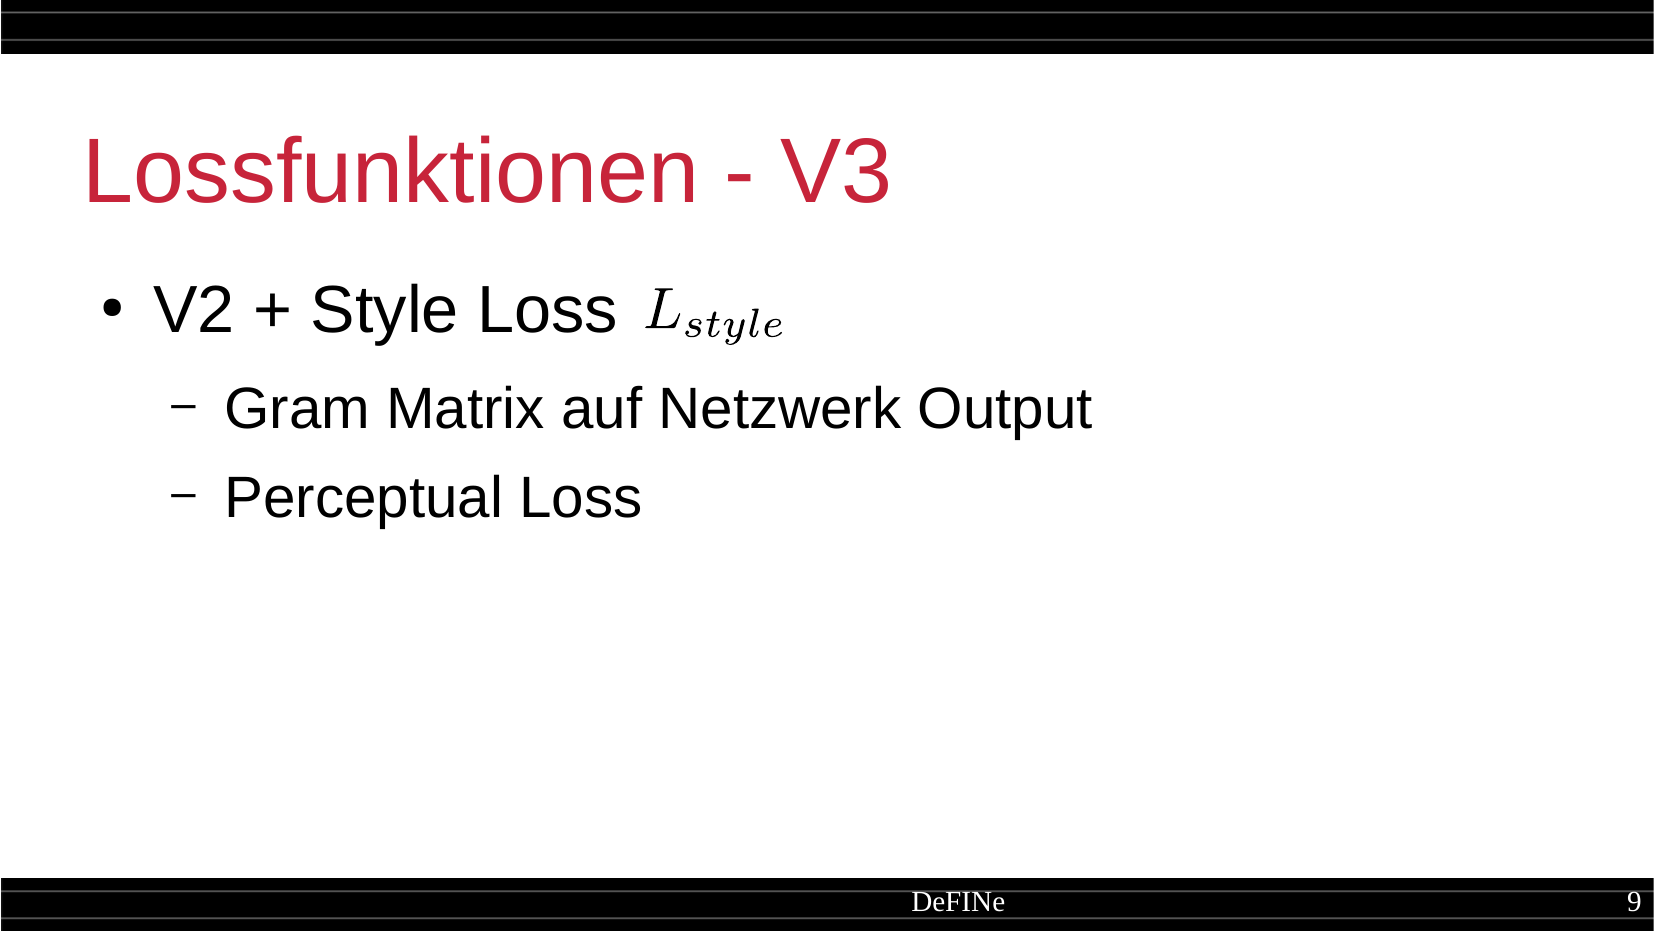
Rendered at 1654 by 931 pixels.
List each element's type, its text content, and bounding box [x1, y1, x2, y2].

list V2 + Style Loss Gram Matrix auf Netzwerk Output Perceptual Loss [82, 271, 1571, 758]
picture [1, 878, 1654, 931]
text_box [645, 288, 783, 346]
picture [1, 0, 1654, 54]
title Lossfunktionen - V3 [82, 92, 1571, 249]
